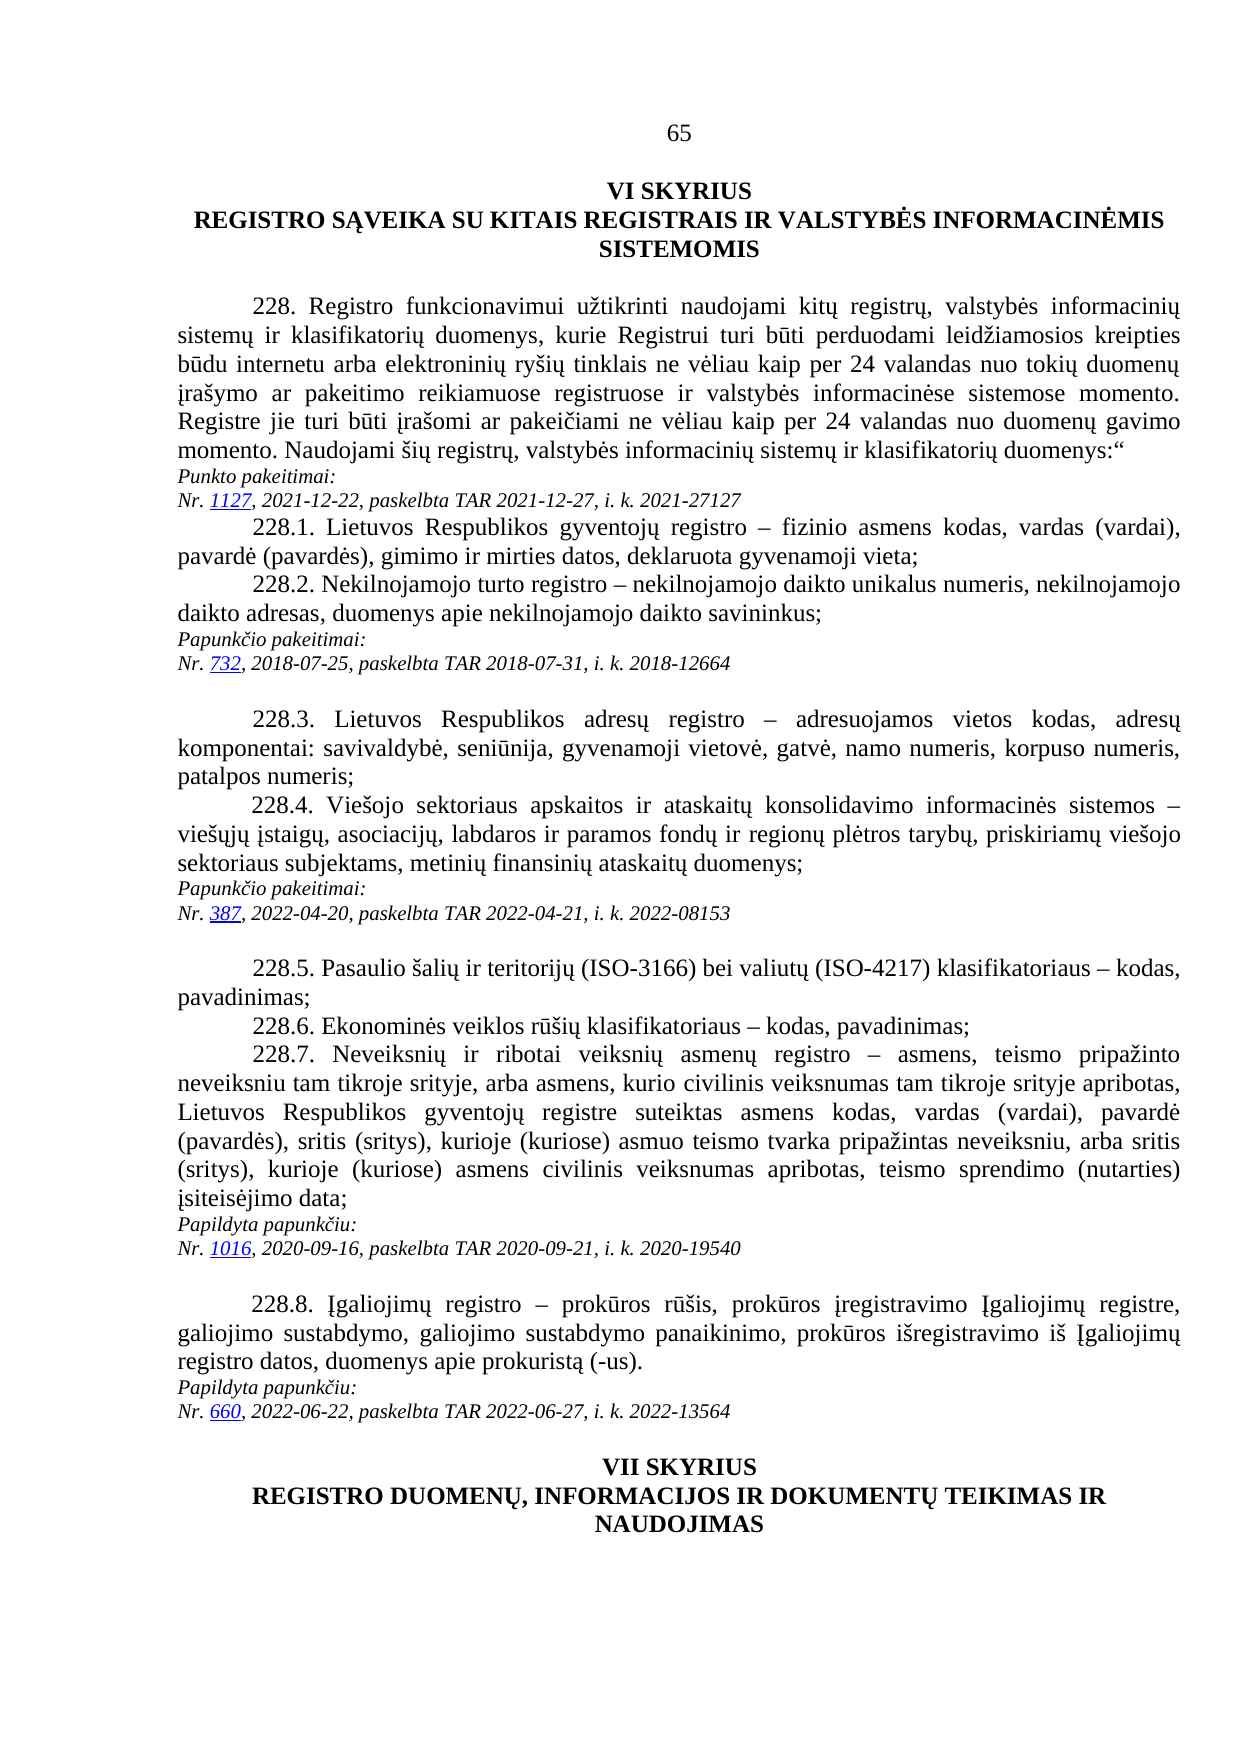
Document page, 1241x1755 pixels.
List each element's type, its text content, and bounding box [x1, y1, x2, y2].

text Nr. 1127, 2021-12-22, paskelbta TAR 2021-12-27, i. k. 2021-27127 [177, 488, 1181, 512]
text Punkto pakeitimai: [177, 464, 1181, 488]
text 228.6. Ekonominės veiklos rūšių klasifikatoriaus – kodas, pavadinimas; [177, 1011, 1181, 1039]
text Nr. 732, 2018-07-25, paskelbta TAR 2018-07-31, i. k. 2018-12664 [177, 651, 1181, 675]
text REGISTRO SĄVEIKA SU KITAIS REGISTRAIS IR VALSTYBĖS INFORMACINĖMIS SISTEMOMIS [177, 205, 1181, 263]
text 228.1. Lietuvos Respublikos gyventojų registro – fizinio asmens kodas, vardas (vardai), pavardė (pavardės), gimimo ir mirties datos, deklaruota gyvenamoji vieta; [177, 512, 1181, 569]
text Papildyta papunkčiu: [177, 1375, 1181, 1399]
text 228.7. Neveiksnių ir ribotai veiksnių asmenų registro – asmens, teismo pripažinto neveiksniu tam tikroje srityje, arba asmens, kurio civilinis veiksnumas tam tikroje srityje apribotas, Lietuvos Respublikos gyventojų registre suteiktas asmens kodas, vardas (vardai), pavardė (pavardės), sritis (sritys), kurioje (kuriose) asmuo teismo tvarka pripažintas neveiksniu, arba sritis (sritys), kurioje (kuriose) asmens civilinis veiksnumas apribotas, teismo sprendimo (nutarties) įsiteisėjimo data; [177, 1039, 1181, 1212]
text VI SKYRIUS [177, 176, 1181, 205]
text VII SKYRIUS [177, 1452, 1181, 1481]
text Papildyta papunkčiu: [177, 1212, 1181, 1236]
text Papunkčio pakeitimai: [177, 876, 1181, 900]
text 228.8. Įgaliojimų registro – prokūros rūšis, prokūros įregistravimo Įgaliojimų registre, galiojimo sustabdymo, galiojimo sustabdymo panaikinimo, prokūros išregistravimo iš Įgaliojimų registro datos, duomenys apie prokuristą (-us). [177, 1289, 1181, 1375]
text 228.2. Nekilnojamojo turto registro – nekilnojamojo daikto unikalus numeris, nekilnojamojo daikto adresas, duomenys apie nekilnojamojo daikto savininkus; [177, 569, 1181, 627]
text Papunkčio pakeitimai: [177, 627, 1181, 651]
text 228.4. Viešojo sektoriaus apskaitos ir ataskaitų konsolidavimo informacinės sistemos – viešųjų įstaigų, asociacijų, labdaros ir paramos fondų ir regionų plėtros tarybų, priskiriamų viešojo sektoriaus subjektams, metinių finansinių ataskaitų duomenys; [177, 790, 1181, 876]
text 228.5. Pasaulio šalių ir teritorijų (ISO-3166) bei valiutų (ISO-4217) klasifikatoriaus – kodas, pavadinimas; [177, 953, 1181, 1011]
text 228. Registro funkcionavimui užtikrinti naudojami kitų registrų, valstybės informacinių sistemų ir klasifikatorių duomenys, kurie Registrui turi būti perduodami leidžiamosios kreipties būdu internetu arba elektroninių ryšių tinklais ne vėliau kaip per 24 valandas nuo tokių duomenų įrašymo ar pakeitimo reikiamuose registruose ir valstybės informacinėse sistemose momento. Registre jie turi būti įrašomi ar pakeičiami ne vėliau kaip per 24 valandas nuo duomenų gavimo momento. Naudojami šių registrų, valstybės informacinių sistemų ir klasifikatorių duomenys:“ [177, 291, 1181, 464]
text 228.3. Lietuvos Respublikos adresų registro – adresuojamos vietos kodas, adresų komponentai: savivaldybė, seniūnija, gyvenamoji vietovė, gatvė, namo numeris, korpuso numeris, patalpos numeris; [177, 704, 1181, 790]
text Nr. 387, 2022-04-20, paskelbta TAR 2022-04-21, i. k. 2022-08153 [177, 900, 1181, 924]
text REGISTRO DUOMENŲ, INFORMACIJOS IR DOKUMENTŲ TEIKIMAS IR NAUDOJIMAS [177, 1481, 1181, 1538]
text Nr. 660, 2022-06-22, paskelbta TAR 2022-06-27, i. k. 2022-13564 [177, 1399, 1181, 1423]
text Nr. 1016, 2020-09-16, paskelbta TAR 2020-09-21, i. k. 2020-19540 [177, 1236, 1181, 1260]
